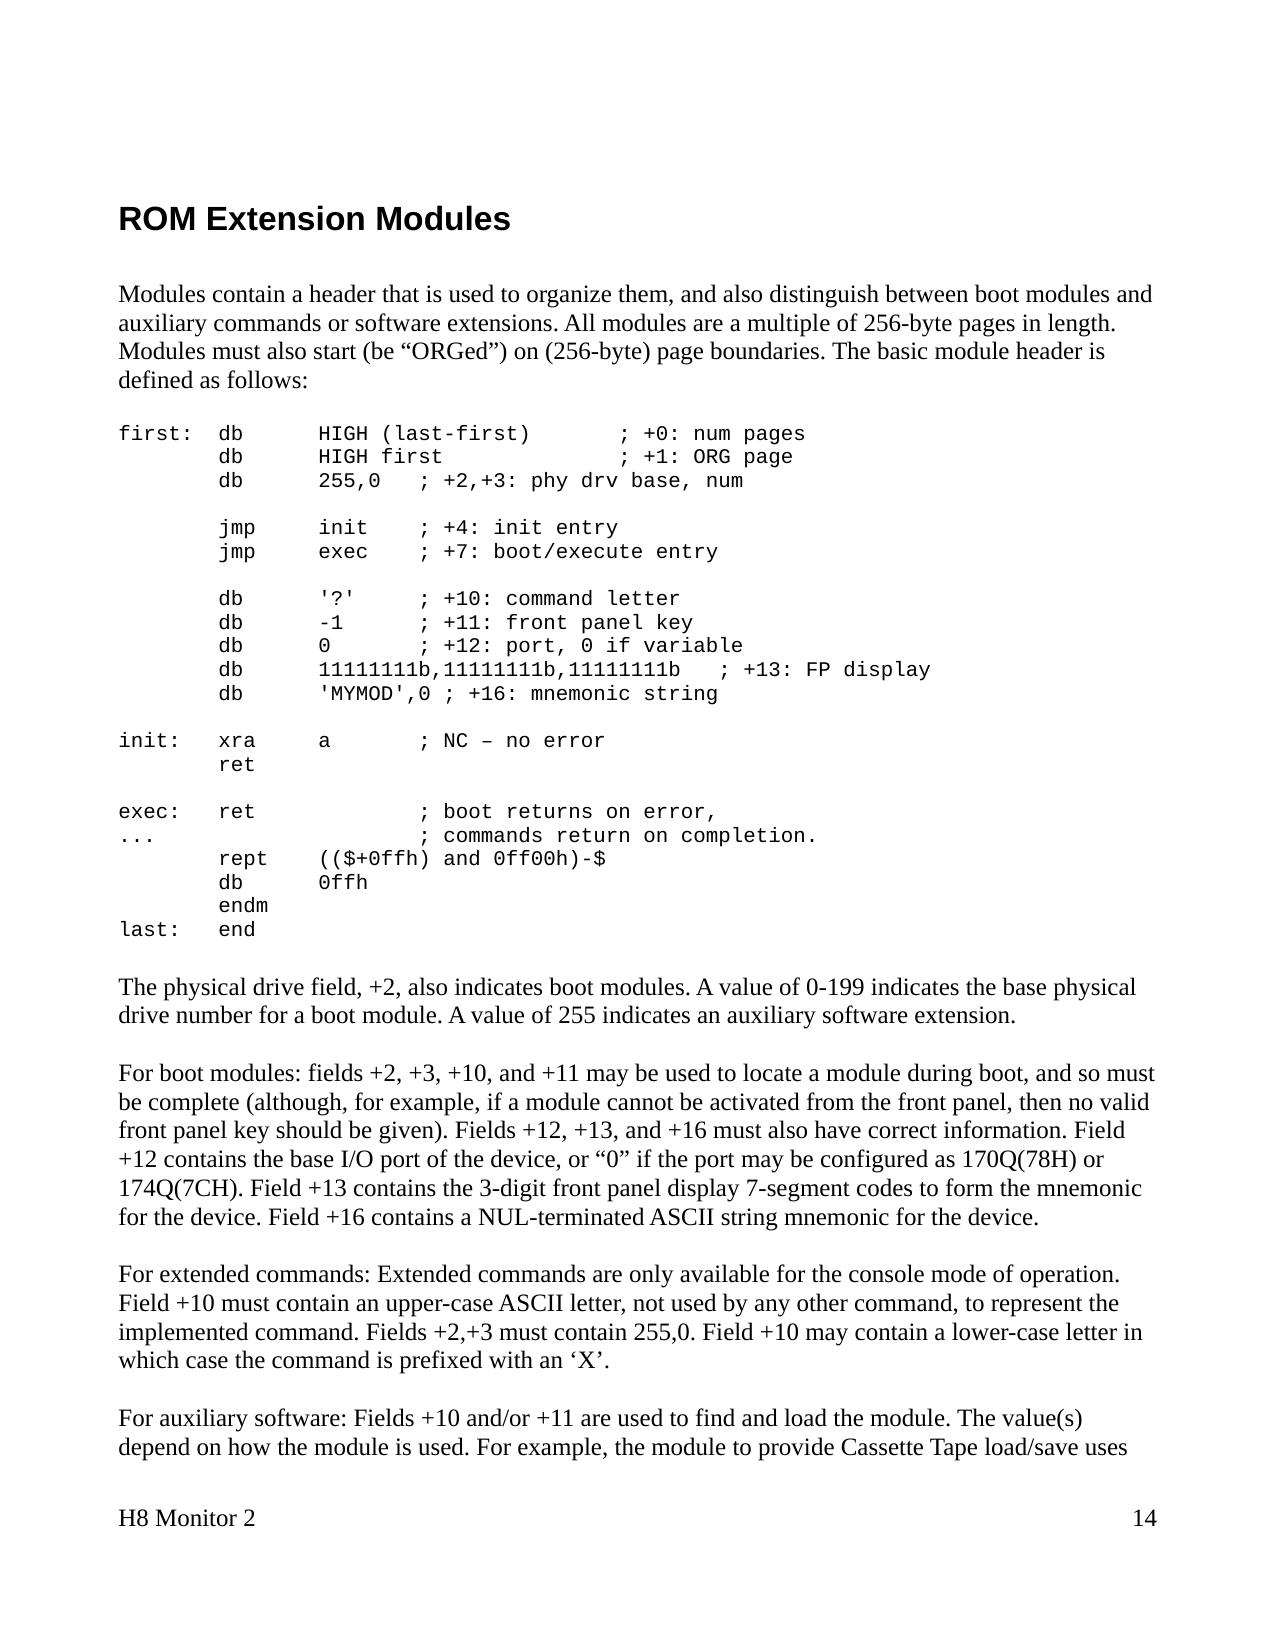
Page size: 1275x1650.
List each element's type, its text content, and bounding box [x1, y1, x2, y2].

text db -1 ; +11: front panel key [118, 612, 1157, 635]
text For boot modules: fields +2, +3, +10, and +11 may be used to locate a module during boot, and so must be complete (although, for example, if a module cannot be activated from the front panel, then no valid front panel key should be given). Fields +12, +13, and +16 must also have correct information. Field +12 contains the base I/O port of the device, or “0” if the port may be configured as 170Q(78H) or 174Q(7CH). Field +13 contains the 3-digit front panel display 7-segment codes to form the mnemonic for the device. Field +16 contains a NUL-terminated ASCII string mnemonic for the device. [118, 1058, 1157, 1230]
text exec: ret ; boot returns on error, [118, 801, 1157, 824]
text jmp init ; +4: init entry [118, 517, 1157, 541]
text db 11111111b,11111111b,11111111b ; +13: FP display [118, 659, 1157, 683]
text endm [118, 896, 1157, 919]
text ret [118, 754, 1157, 777]
text db HIGH first ; +1: ORG page [118, 446, 1157, 470]
text first: db HIGH (last-first) ; +0: num pages [118, 423, 1157, 446]
text ... ; commands return on completion. [118, 824, 1157, 848]
text db 'MYMOD',0 ; +16: mnemonic string [118, 683, 1157, 706]
text jmp exec ; +7: boot/execute entry [118, 541, 1157, 564]
text last: end [118, 919, 1157, 943]
text db 255,0 ; +2,+3: phy drv base, num [118, 470, 1157, 493]
text db '?' ; +10: command letter [118, 588, 1157, 612]
text The physical drive field, +2, also indicates boot modules. A value of 0-199 indicates the base physical drive number for a boot module. A value of 255 indicates an auxiliary software extension. [118, 972, 1157, 1029]
text db 0 ; +12: port, 0 if variable [118, 635, 1157, 659]
text db 0ffh [118, 872, 1157, 896]
text For auxiliary software: Fields +10 and/or +11 are used to find and load the module. The value(s) depend on how the module is used. For example, the module to provide Cassette Tape load/save uses [118, 1403, 1157, 1460]
text For extended commands: Extended commands are only available for the console mode of operation. Field +10 must contain an upper-case ASCII letter, not used by any other command, to represent the implemented command. Fields +2,+3 must contain 255,0. Field +10 may contain a lower-case letter in which case the command is prefixed with an ‘X’. [118, 1259, 1157, 1374]
text rept (($+0ffh) and 0ff00h)-$ [118, 848, 1157, 872]
text Modules contain a header that is used to organize them, and also distinguish between boot modules and auxiliary commands or software extensions. All modules are a multiple of 256-byte pages in length. Modules must also start (be “ORGed”) on (256-byte) page boundaries. The basic module header is defined as follows: [118, 279, 1157, 394]
subtitle ROM Extension Modules [118, 199, 1157, 238]
text init: xra a ; NC – no error [118, 730, 1157, 754]
